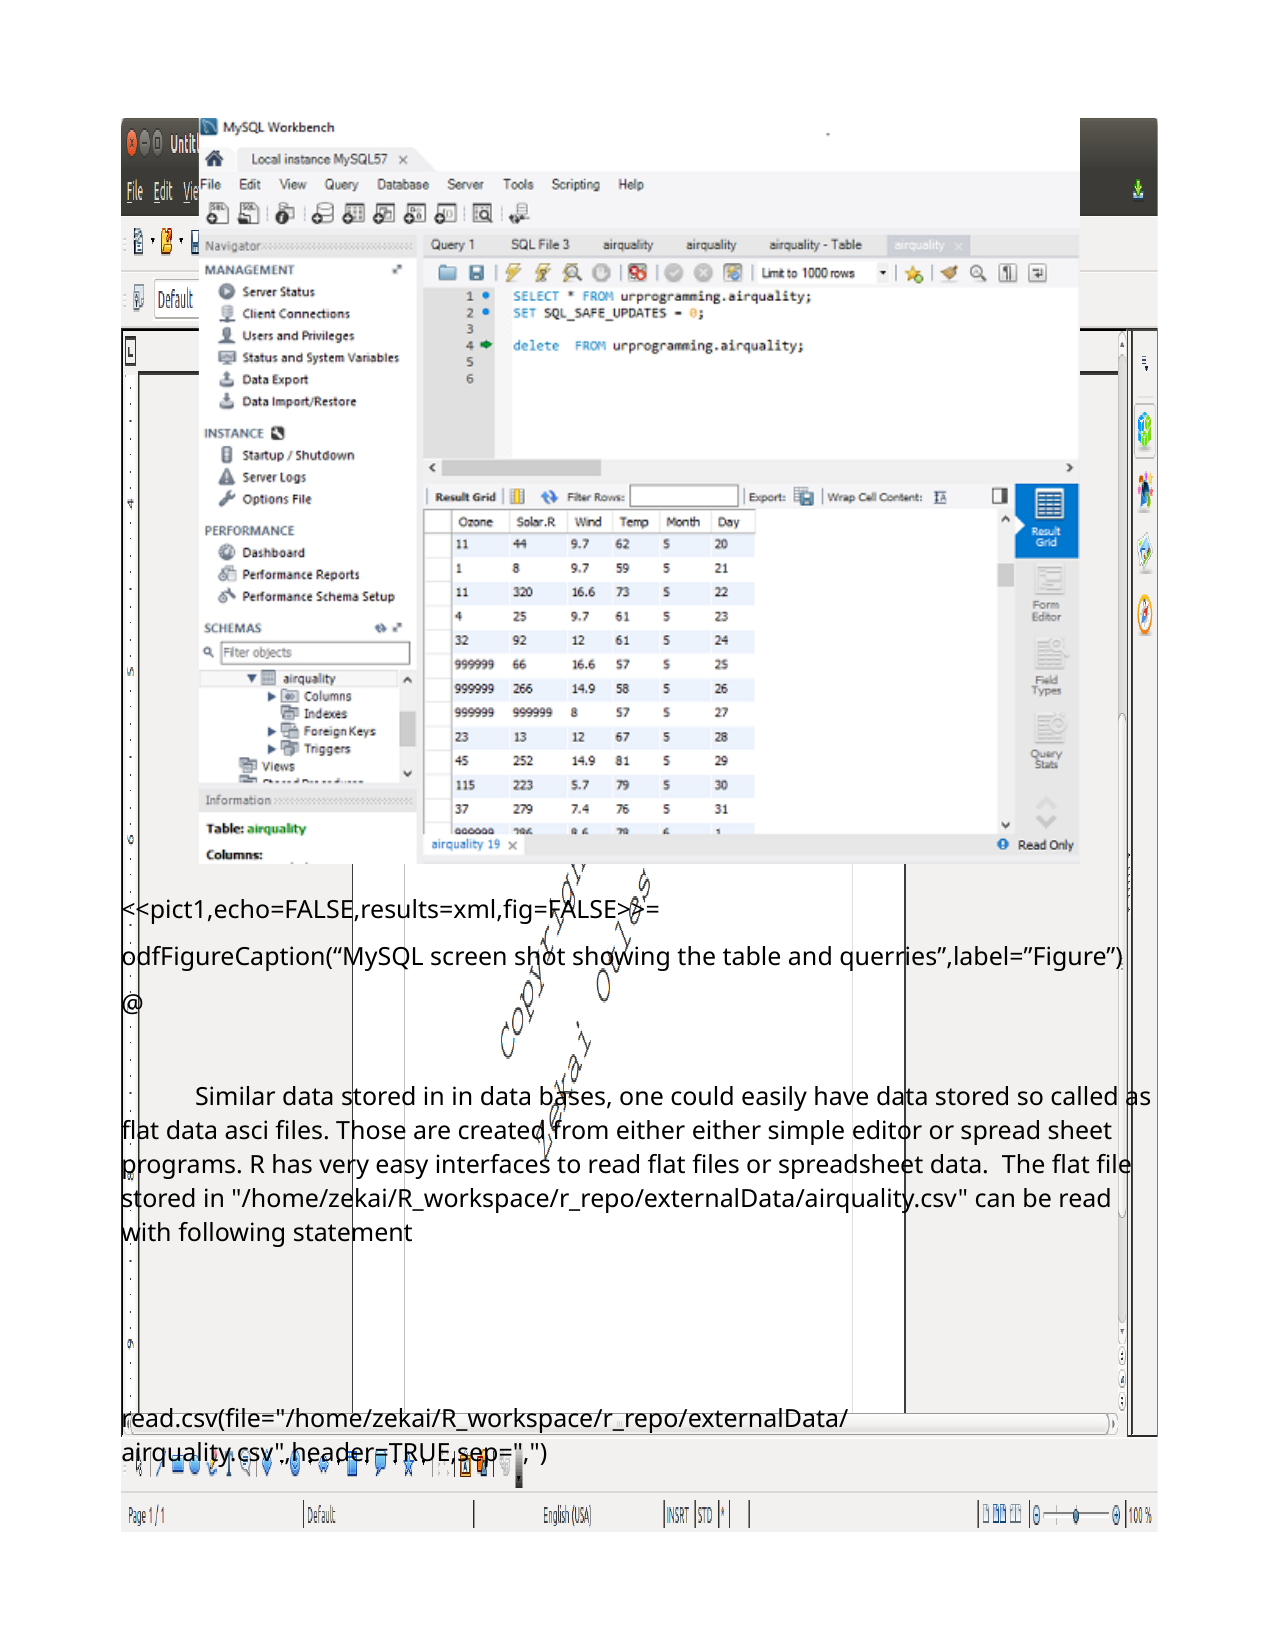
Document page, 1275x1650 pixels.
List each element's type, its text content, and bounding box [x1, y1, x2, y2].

text <<pict1,echo=FALSE,results=xml,fig=FALSE>>= [121, 892, 1158, 926]
text Similar data stored in in data bases, one could easily have data stored so called as flat data asci files. Those are created from either either simple editor or spread sheet programs. R has very easy interfaces to read flat files or spreadsheet data. The flat file stored in "/home/zekai/R_workspace/r_repo/externalData/airquality.csv" can be read with following statement [121, 1078, 1158, 1249]
picture [121, 1469, 1158, 1532]
picture [121, 973, 1158, 985]
picture [121, 926, 1158, 939]
picture [121, 1019, 1158, 1078]
text read.csv(file="/home/zekai/R_workspace/r_repo/externalData/airquality.csv",header=TRUE,sep=",") [121, 1401, 1158, 1469]
picture [121, 1249, 1158, 1401]
text odfFigureCaption(“MySQL screen shot showing the table and querries”,label=”Figure”) [121, 939, 1158, 973]
text @ [121, 985, 1158, 1019]
picture [121, 118, 1158, 892]
